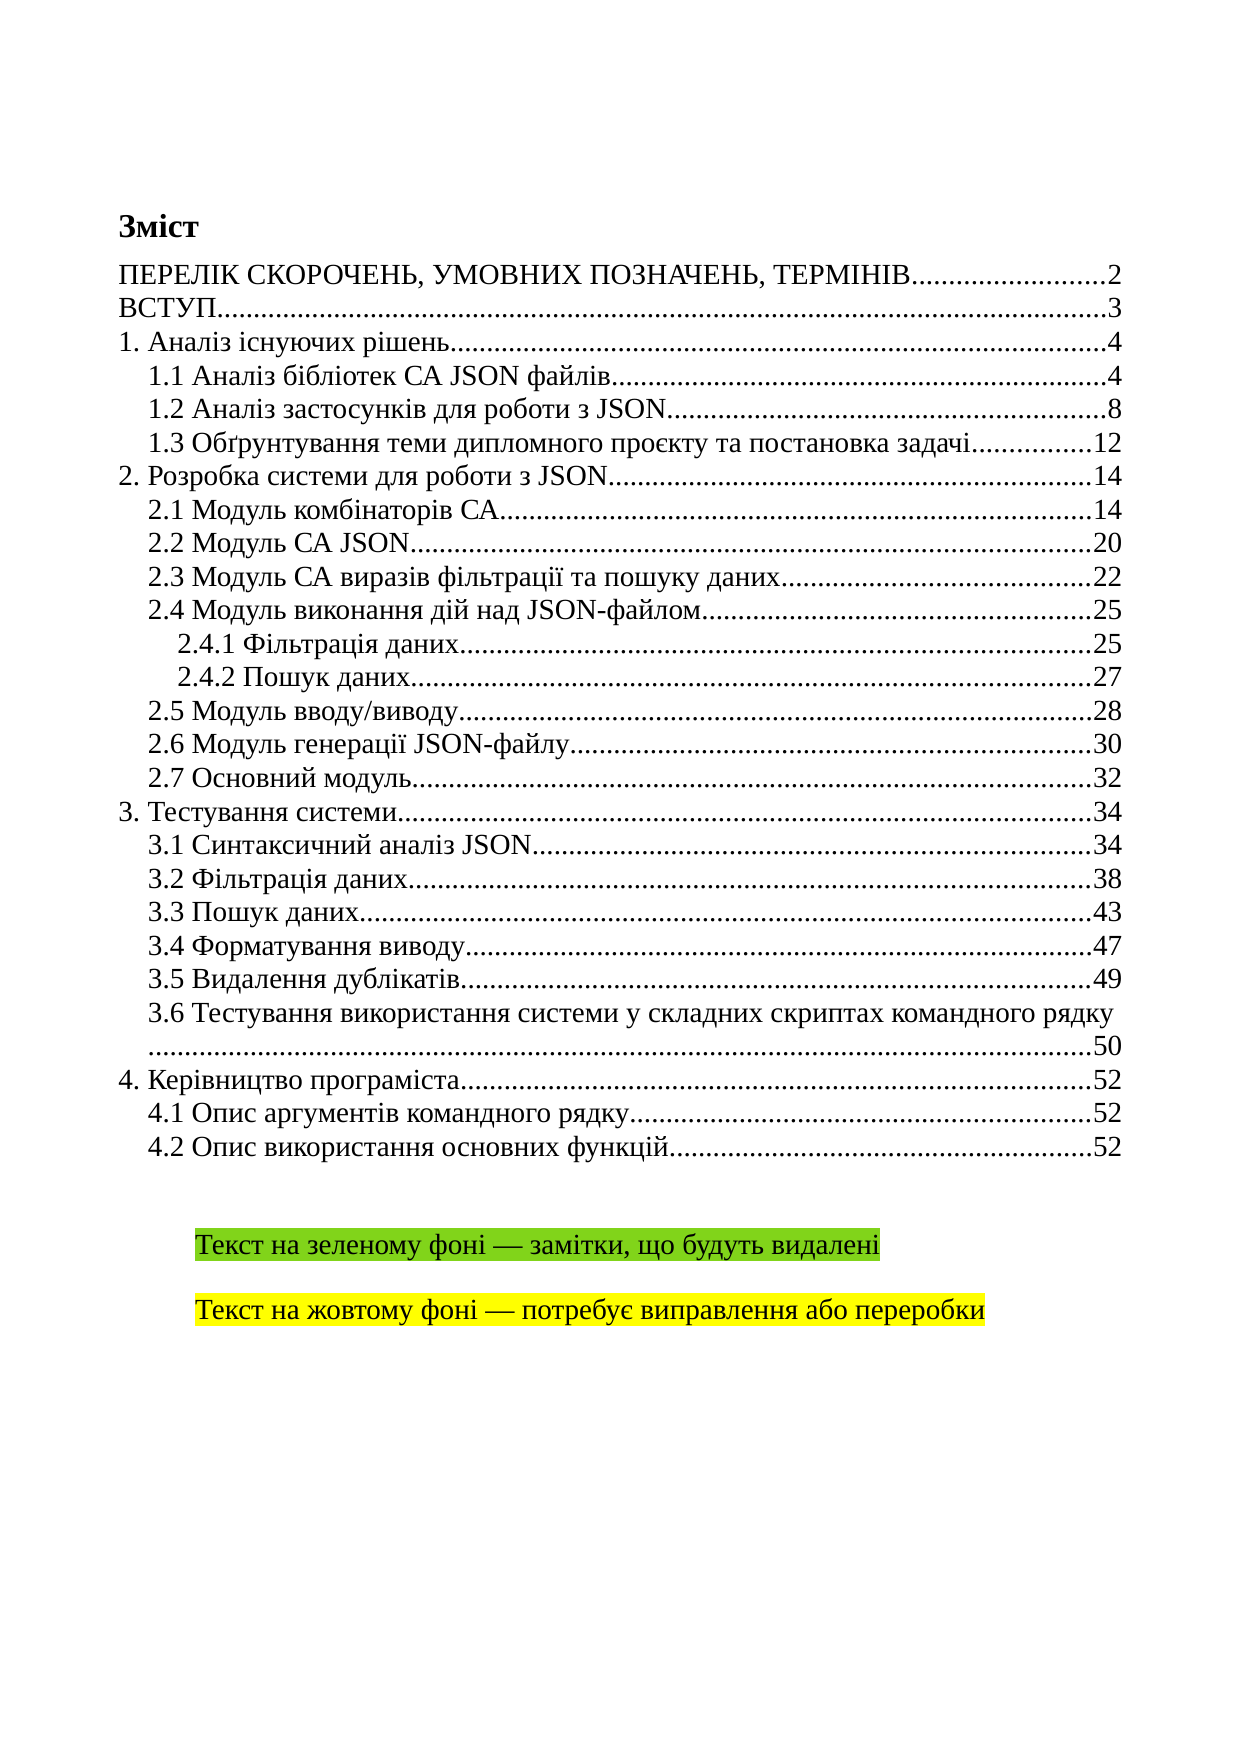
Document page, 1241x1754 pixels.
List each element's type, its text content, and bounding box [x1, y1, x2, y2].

text 2.7 Основний модуль 32 [148, 760, 1122, 794]
text 3.3 Пошук даних 43 [148, 894, 1122, 928]
text 2.1 Модуль комбінаторів СА 14 [148, 492, 1122, 525]
text 2.4.2 Пошук даних 27 [177, 659, 1122, 693]
text ПЕРЕЛІК СКОРОЧЕНЬ, УМОВНИХ ПОЗНАЧЕНЬ, ТЕРМІНІВ 2 [118, 257, 1122, 291]
text Текст на жовтому фоні — потребує виправлення або переробки [118, 1292, 1122, 1326]
text 3.1 Синтаксичний аналіз JSON 34 [148, 827, 1122, 861]
text Текст на зеленому фоні — замітки, що будуть видалені [118, 1227, 1122, 1261]
text 2. Розробка системи для роботи з JSON 14 [118, 458, 1122, 492]
text 2.5 Модуль вводу/виводу 28 [148, 693, 1122, 727]
text 3.6 Тестування використання системи у складних скриптах командного рядку 50 [148, 995, 1122, 1062]
text 3.2 Фільтрація даних 38 [148, 861, 1122, 894]
text 1.1 Аналіз бібліотек СА JSON файлів 4 [148, 358, 1122, 391]
text 3.4 Форматування виводу 47 [148, 928, 1122, 961]
text 1. Аналіз існуючих рішень 4 [118, 324, 1122, 358]
text 4.2 Опис використання основних функцій 52 [148, 1129, 1122, 1163]
text 3.5 Видалення дублікатів 49 [148, 961, 1122, 995]
subtitle Зміст [118, 206, 1122, 244]
text 4. Керівництво програміста 52 [118, 1062, 1122, 1096]
text 2.2 Модуль СА JSON 20 [148, 525, 1122, 559]
text ВСТУП 3 [118, 291, 1122, 324]
text 2.4 Модуль виконання дій над JSON-файлом 25 [148, 592, 1122, 626]
text 4.1 Опис аргументів командного рядку 52 [148, 1096, 1122, 1129]
text 3. Тестування системи 34 [118, 794, 1122, 827]
text 2.6 Модуль генерації JSON-файлу 30 [148, 727, 1122, 760]
text 2.4.1 Фільтрація даних 25 [177, 626, 1122, 659]
text 2.3 Модуль СА виразів фільтрації та пошуку даних 22 [148, 559, 1122, 592]
text 1.2 Аналіз застосунків для роботи з JSON 8 [148, 391, 1122, 425]
text 1.3 Обґрунтування теми дипломного проєкту та постановка задачі 12 [148, 425, 1122, 458]
